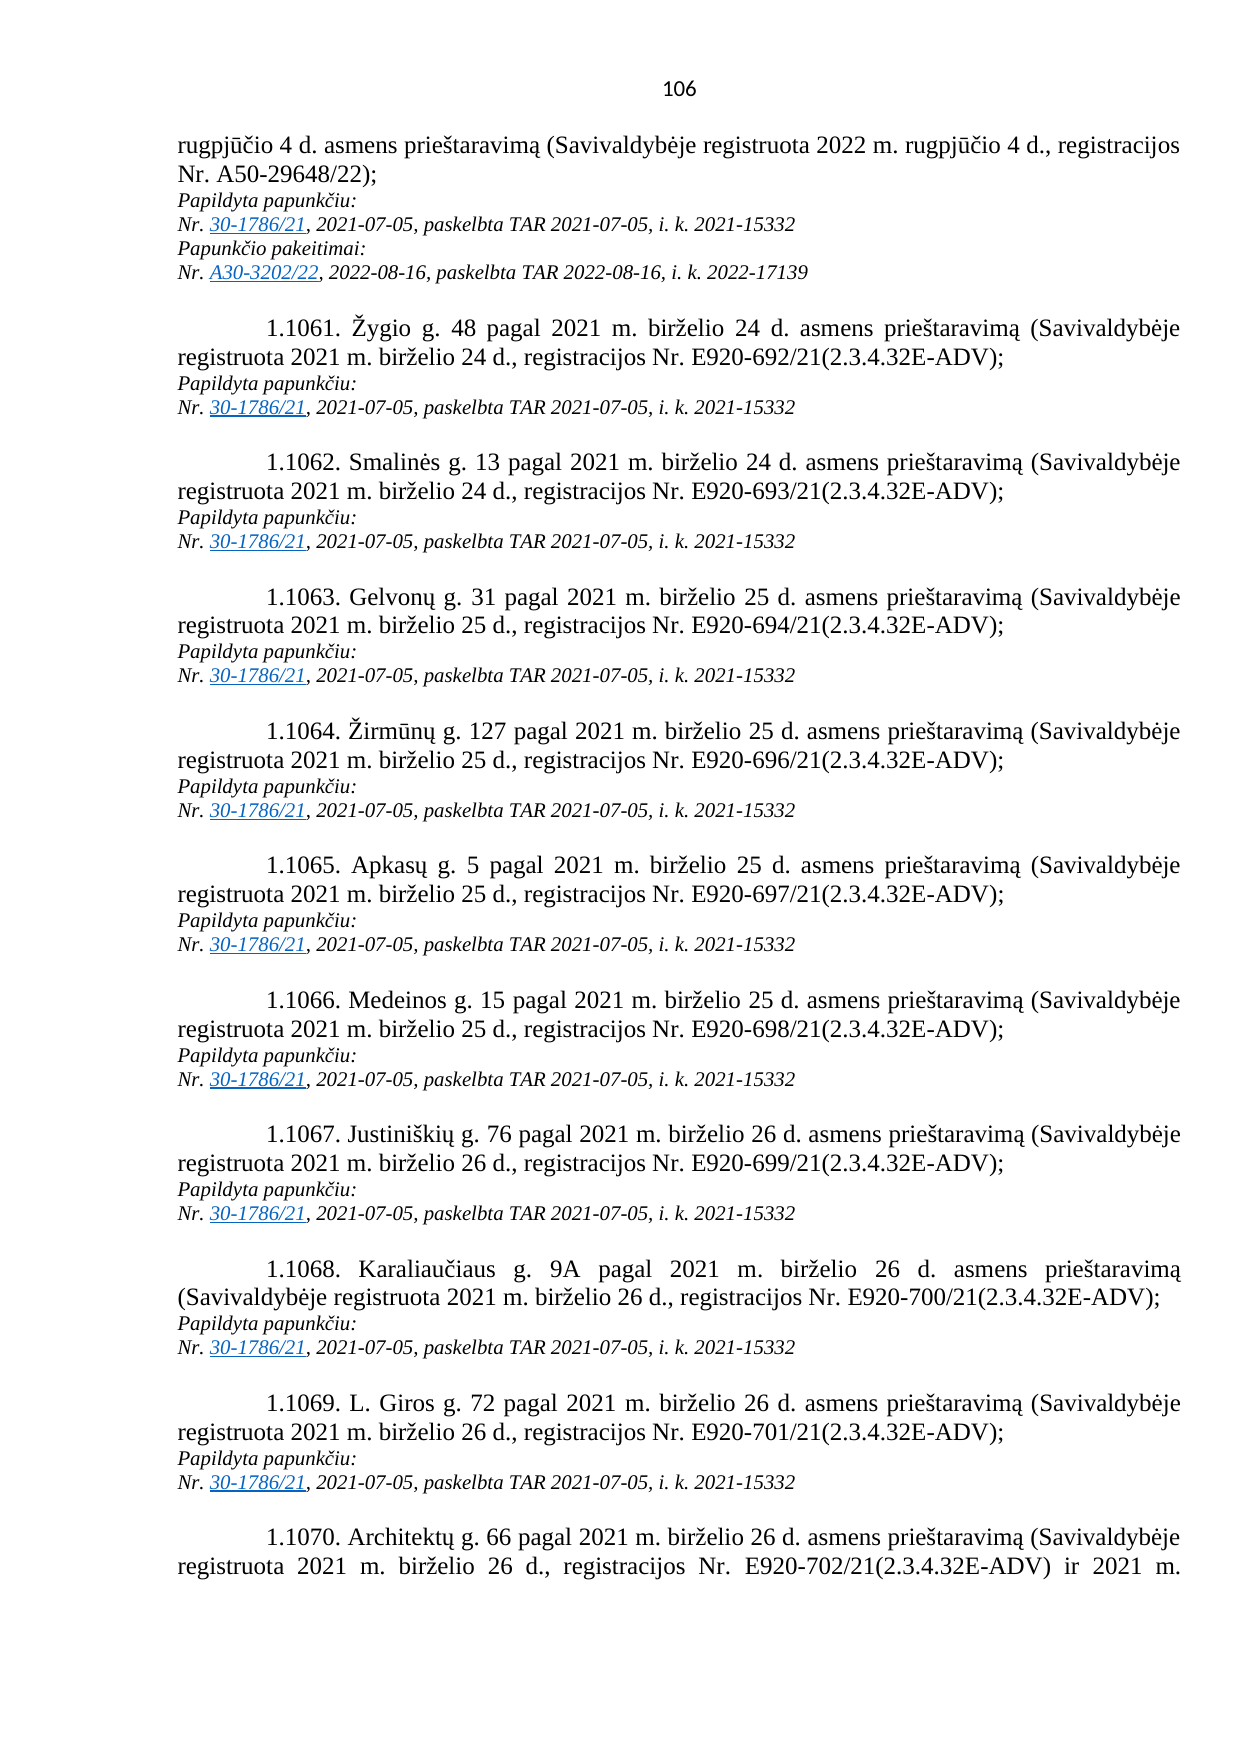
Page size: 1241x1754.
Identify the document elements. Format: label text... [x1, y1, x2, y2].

text 1.1067. Justiniškių g. 76 pagal 2021 m. birželio 26 d. asmens prieštaravimą (Savivaldybėje registruota 2021 m. birželio 26 d., registracijos Nr. E920-699/21(2.3.4.32E-ADV); [177, 1119, 1181, 1177]
text Nr. 30-1786/21, 2021-07-05, paskelbta TAR 2021-07-05, i. k. 2021-15332 [177, 663, 1181, 687]
text Papildyta papunkčiu: [177, 908, 1181, 932]
text 1.1063. Gelvonų g. 31 pagal 2021 m. birželio 25 d. asmens prieštaravimą (Savivaldybėje registruota 2021 m. birželio 25 d., registracijos Nr. E920-694/21(2.3.4.32E-ADV); [177, 582, 1181, 639]
text Papildyta papunkčiu: [177, 371, 1181, 395]
text Nr. 30-1786/21, 2021-07-05, paskelbta TAR 2021-07-05, i. k. 2021-15332 [177, 395, 1181, 419]
text Nr. 30-1786/21, 2021-07-05, paskelbta TAR 2021-07-05, i. k. 2021-15332 [177, 1335, 1181, 1359]
text Nr. 30-1786/21, 2021-07-05, paskelbta TAR 2021-07-05, i. k. 2021-15332 [177, 1470, 1181, 1494]
text 1.1066. Medeinos g. 15 pagal 2021 m. birželio 25 d. asmens prieštaravimą (Savivaldybėje registruota 2021 m. birželio 25 d., registracijos Nr. E920-698/21(2.3.4.32E-ADV); [177, 985, 1181, 1042]
text Nr. 30-1786/21, 2021-07-05, paskelbta TAR 2021-07-05, i. k. 2021-15332 [177, 529, 1181, 553]
text 1.1062. Smalinės g. 13 pagal 2021 m. birželio 24 d. asmens prieštaravimą (Savivaldybėje registruota 2021 m. birželio 24 d., registracijos Nr. E920-693/21(2.3.4.32E-ADV); [177, 447, 1181, 505]
text Nr. 30-1786/21, 2021-07-05, paskelbta TAR 2021-07-05, i. k. 2021-15332 [177, 212, 1181, 236]
text Papildyta papunkčiu: [177, 1446, 1181, 1470]
text Nr. 30-1786/21, 2021-07-05, paskelbta TAR 2021-07-05, i. k. 2021-15332 [177, 798, 1181, 822]
text Papildyta papunkčiu: [177, 1177, 1181, 1201]
text Papildyta papunkčiu: [177, 774, 1181, 798]
text Papildyta papunkčiu: [177, 505, 1181, 529]
text 1.1069. L. Giros g. 72 pagal 2021 m. birželio 26 d. asmens prieštaravimą (Savivaldybėje registruota 2021 m. birželio 26 d., registracijos Nr. E920-701/21(2.3.4.32E-ADV); [177, 1388, 1181, 1446]
text Papunkčio pakeitimai: [177, 236, 1181, 260]
text Nr. 30-1786/21, 2021-07-05, paskelbta TAR 2021-07-05, i. k. 2021-15332 [177, 1201, 1181, 1225]
text 1.1065. Apkasų g. 5 pagal 2021 m. birželio 25 d. asmens prieštaravimą (Savivaldybėje registruota 2021 m. birželio 25 d., registracijos Nr. E920-697/21(2.3.4.32E-ADV); [177, 851, 1181, 908]
text 1.1064. Žirmūnų g. 127 pagal 2021 m. birželio 25 d. asmens prieštaravimą (Savivaldybėje registruota 2021 m. birželio 25 d., registracijos Nr. E920-696/21(2.3.4.32E-ADV); [177, 716, 1181, 774]
text Papildyta papunkčiu: [177, 639, 1181, 663]
text 1.1068. Karaliaučiaus g. 9A pagal 2021 m. birželio 26 d. asmens prieštaravimą (Savivaldybėje registruota 2021 m. birželio 26 d., registracijos Nr. E920-700/21(2.3.4.32E-ADV); [177, 1254, 1181, 1311]
text Papildyta papunkčiu: [177, 1311, 1181, 1335]
text Nr. 30-1786/21, 2021-07-05, paskelbta TAR 2021-07-05, i. k. 2021-15332 [177, 1067, 1181, 1091]
text 1.1061. Žygio g. 48 pagal 2021 m. birželio 24 d. asmens prieštaravimą (Savivaldybėje registruota 2021 m. birželio 24 d., registracijos Nr. E920-692/21(2.3.4.32E-ADV); [177, 313, 1181, 371]
text 1.1070. Architektų g. 66 pagal 2021 m. birželio 26 d. asmens prieštaravimą (Savivaldybėje registruota 2021 m. birželio 26 d., registracijos Nr. E920-702/21(2.3.4.32E-ADV) ir 2021 m. [177, 1522, 1181, 1580]
text rugpjūčio 4 d. asmens prieštaravimą (Savivaldybėje registruota 2022 m. rugpjūčio 4 d., registracijos Nr. A50-29648/22); [177, 131, 1181, 188]
text Papildyta papunkčiu: [177, 188, 1181, 212]
text Nr. 30-1786/21, 2021-07-05, paskelbta TAR 2021-07-05, i. k. 2021-15332 [177, 932, 1181, 956]
text Papildyta papunkčiu: [177, 1042, 1181, 1067]
text Nr. A30-3202/22, 2022-08-16, paskelbta TAR 2022-08-16, i. k. 2022-17139 [177, 260, 1181, 284]
